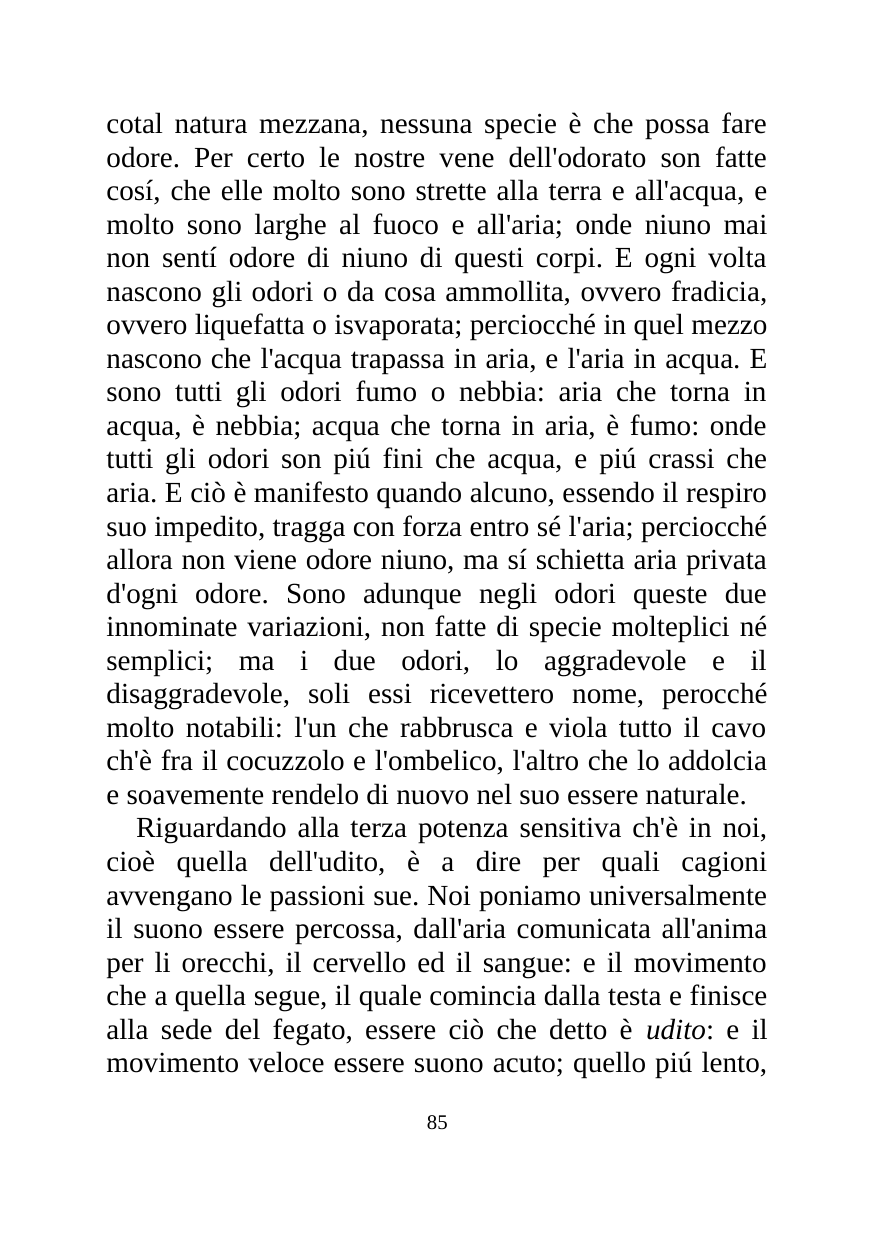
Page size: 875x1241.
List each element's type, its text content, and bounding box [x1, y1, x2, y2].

text cotal natura mezzana, nessuna specie è che possa fare odore. Per certo le nostre vene dell'odorato son fatte cosí, che elle molto sono strette alla terra e all'acqua, e molto sono larghe al fuoco e all'aria; onde niuno mai non sentí odore di niuno di questi corpi. E ogni volta nascono gli odori o da cosa ammollita, ovvero fradicia, ovvero liquefatta o isvaporata; perciocché in quel mezzo nascono che l'acqua trapassa in aria, e l'aria in acqua. E sono tutti gli odori fumo o nebbia: aria che torna in acqua, è nebbia; acqua che torna in aria, è fumo: onde tutti gli odori son piú fini che acqua, e piú crassi che aria. E ciò è manifesto quando alcuno, essendo il respiro suo impedito, tragga con forza entro sé l'aria; perciocché allora non viene odore niuno, ma sí schietta aria privata d'ogni odore. Sono adunque negli odori queste due innominate variazioni, non fatte di specie molteplici né semplici; ma i due odori, lo aggradevole e il disaggradevole, soli essi ricevettero nome, perocché molto notabili: l'un che rabbrusca e viola tutto il cavo ch'è fra il cocuzzolo e l'ombelico, l'altro che lo addolcia e soavemente rendelo di nuovo nel suo essere naturale. [106, 106, 768, 811]
text Riguardando alla terza potenza sensitiva ch'è in noi, cioè quella dell'udito, è a dire per quali cagioni avvengano le passioni sue. Noi poniamo universalmente il suono essere percossa, dall'aria comunicata all'anima per li orecchi, il cervello ed il sangue: e il movimento che a quella segue, il quale comincia dalla testa e finisce alla sede del fegato, essere ciò che detto è udito: e il movimento veloce essere suono acuto; quello piú lento, [106, 811, 768, 1079]
